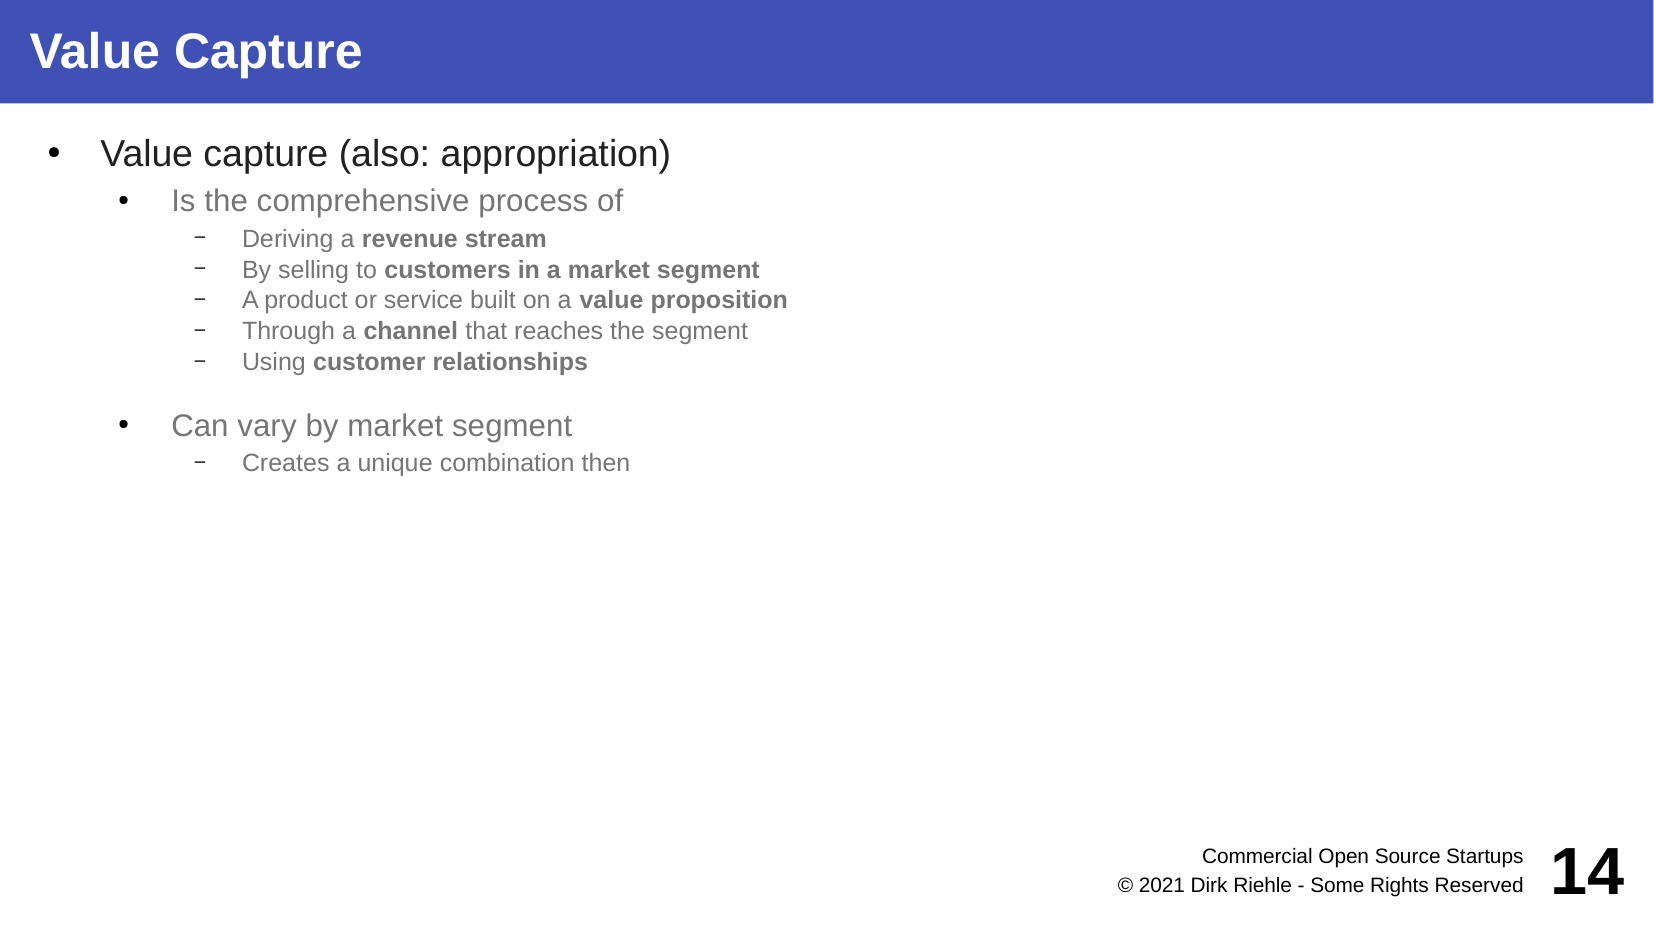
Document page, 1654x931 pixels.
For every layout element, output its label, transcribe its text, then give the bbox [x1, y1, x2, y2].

title Value Capture [0, 0, 1654, 104]
list Value capture (also: appropriation) Is the comprehensive process of Deriving a revenue stream By selling to customers in a market segment A product or service built on a value proposition Through a channel that reaches the segment Using customer relationships Can vary by market segment Creates a unique combination then [29, 132, 1625, 813]
